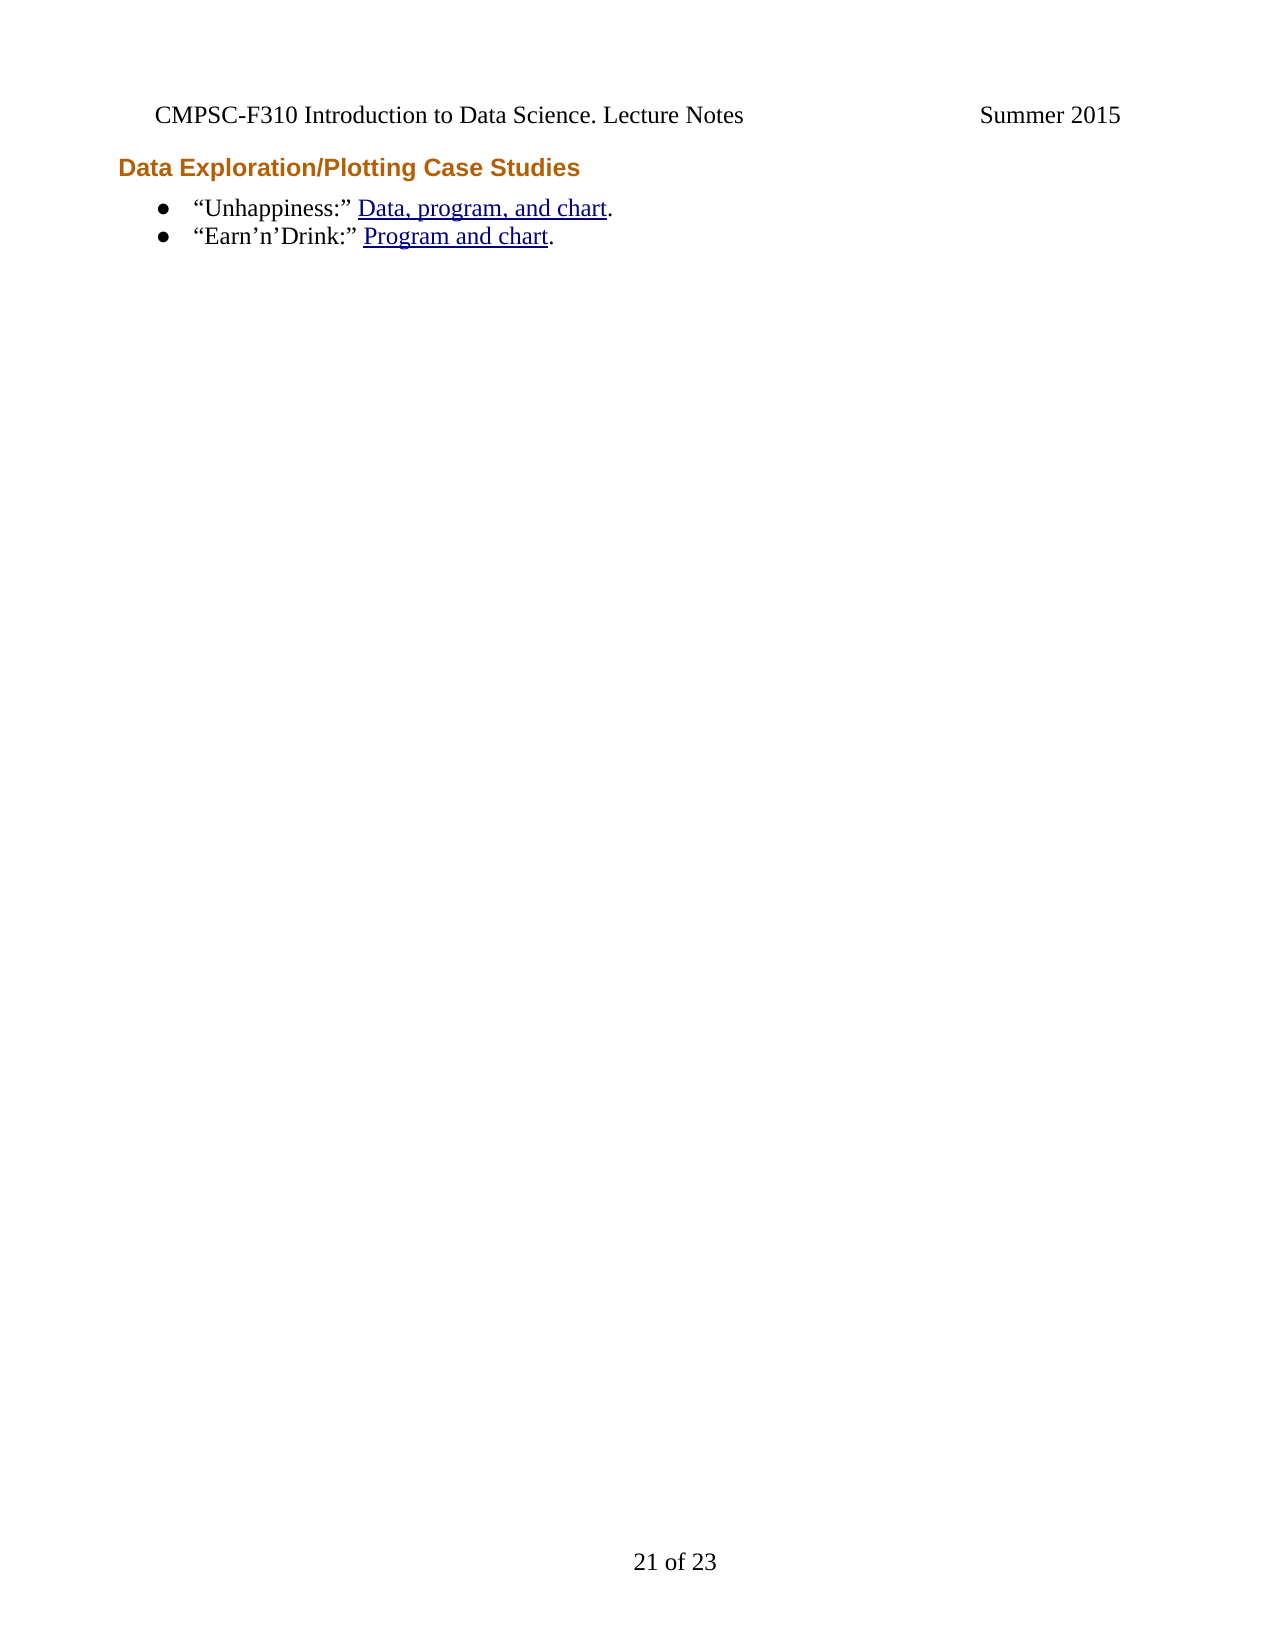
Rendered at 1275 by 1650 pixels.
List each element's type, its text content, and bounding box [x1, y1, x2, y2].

list “Unhappiness:” Data, program, and chart. [156, 194, 1157, 222]
list “Earn’n’Drink:” Program and chart. [156, 222, 1157, 250]
subtitle Data Exploration/Plotting Case Studies [118, 154, 1157, 182]
